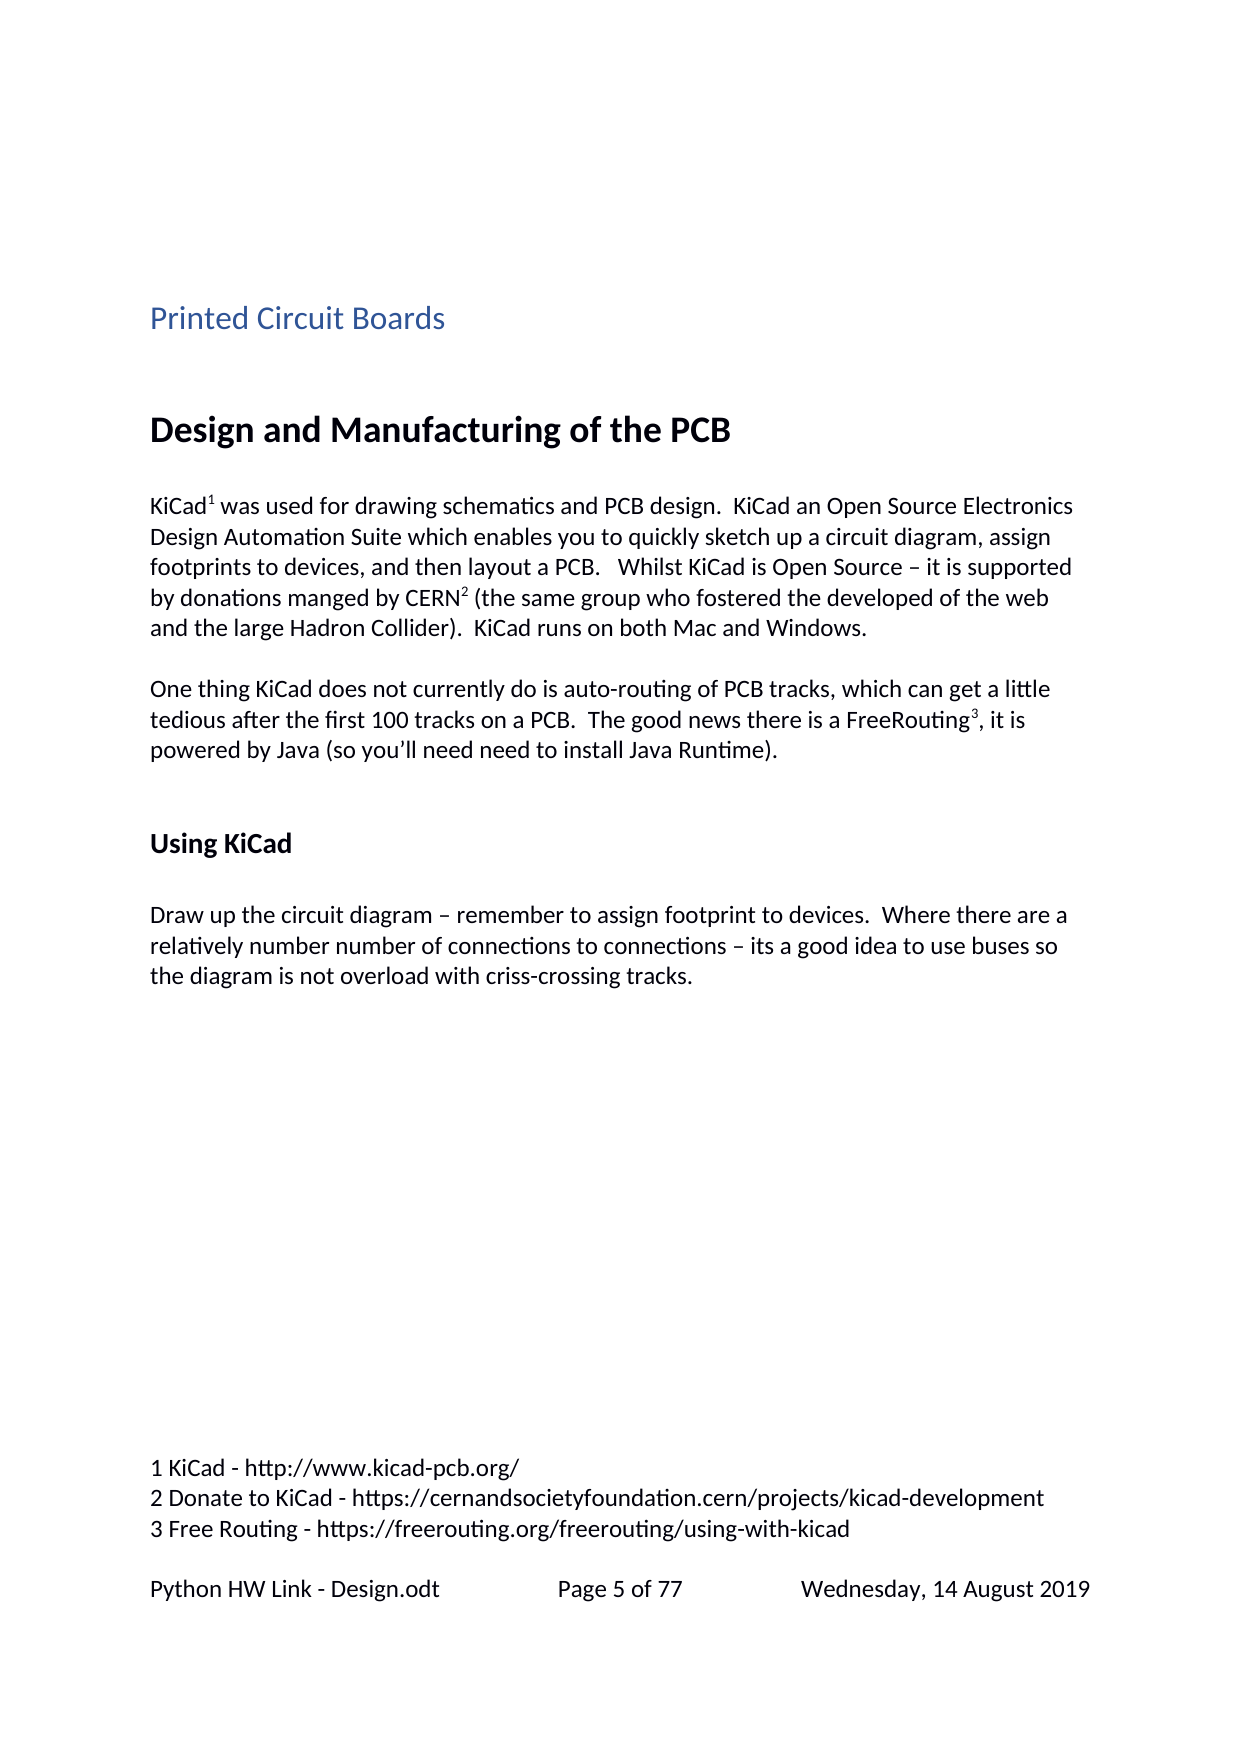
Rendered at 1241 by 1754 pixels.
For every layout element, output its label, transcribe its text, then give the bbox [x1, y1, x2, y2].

text KiCad was used for drawing schematics and PCB design. KiCad an Open Source Electronics Design Automation Suite which enables you to quickly sketch up a circuit diagram, assign footprints to devices, and then layout a PCB. Whilst KiCad is Open Source – it is supported by donations manged by CERN (the same group who fostered the developed of the web and the large Hadron Collider). KiCad runs on both Mac and Windows. [150, 491, 1090, 643]
subtitle Using KiCad [150, 825, 1090, 861]
subtitle Printed Circuit Boards [150, 297, 1090, 338]
text KiCad - http://www.kicad-pcb.org/ [150, 1452, 1090, 1482]
subtitle Design and Manufacturing of the PCB [150, 406, 1090, 452]
text Draw up the circuit diagram – remember to assign footprint to devices. Where there are a relatively number number of connections to connections – its a good idea to use buses so the diagram is not overload with criss-crossing tracks. [150, 899, 1090, 991]
text One thing KiCad does not currently do is auto-routing of PCB tracks, which can get a little tedious after the first 100 tracks on a PCB. The good news there is a FreeRouting, it is powered by Java (so you’ll need need to install Java Runtime). [150, 674, 1090, 765]
text Free Routing - https://freerouting.org/freerouting/using-with-kicad [150, 1513, 1090, 1543]
text Donate to KiCad - https://cernandsocietyfoundation.cern/projects/kicad-development [150, 1482, 1090, 1513]
